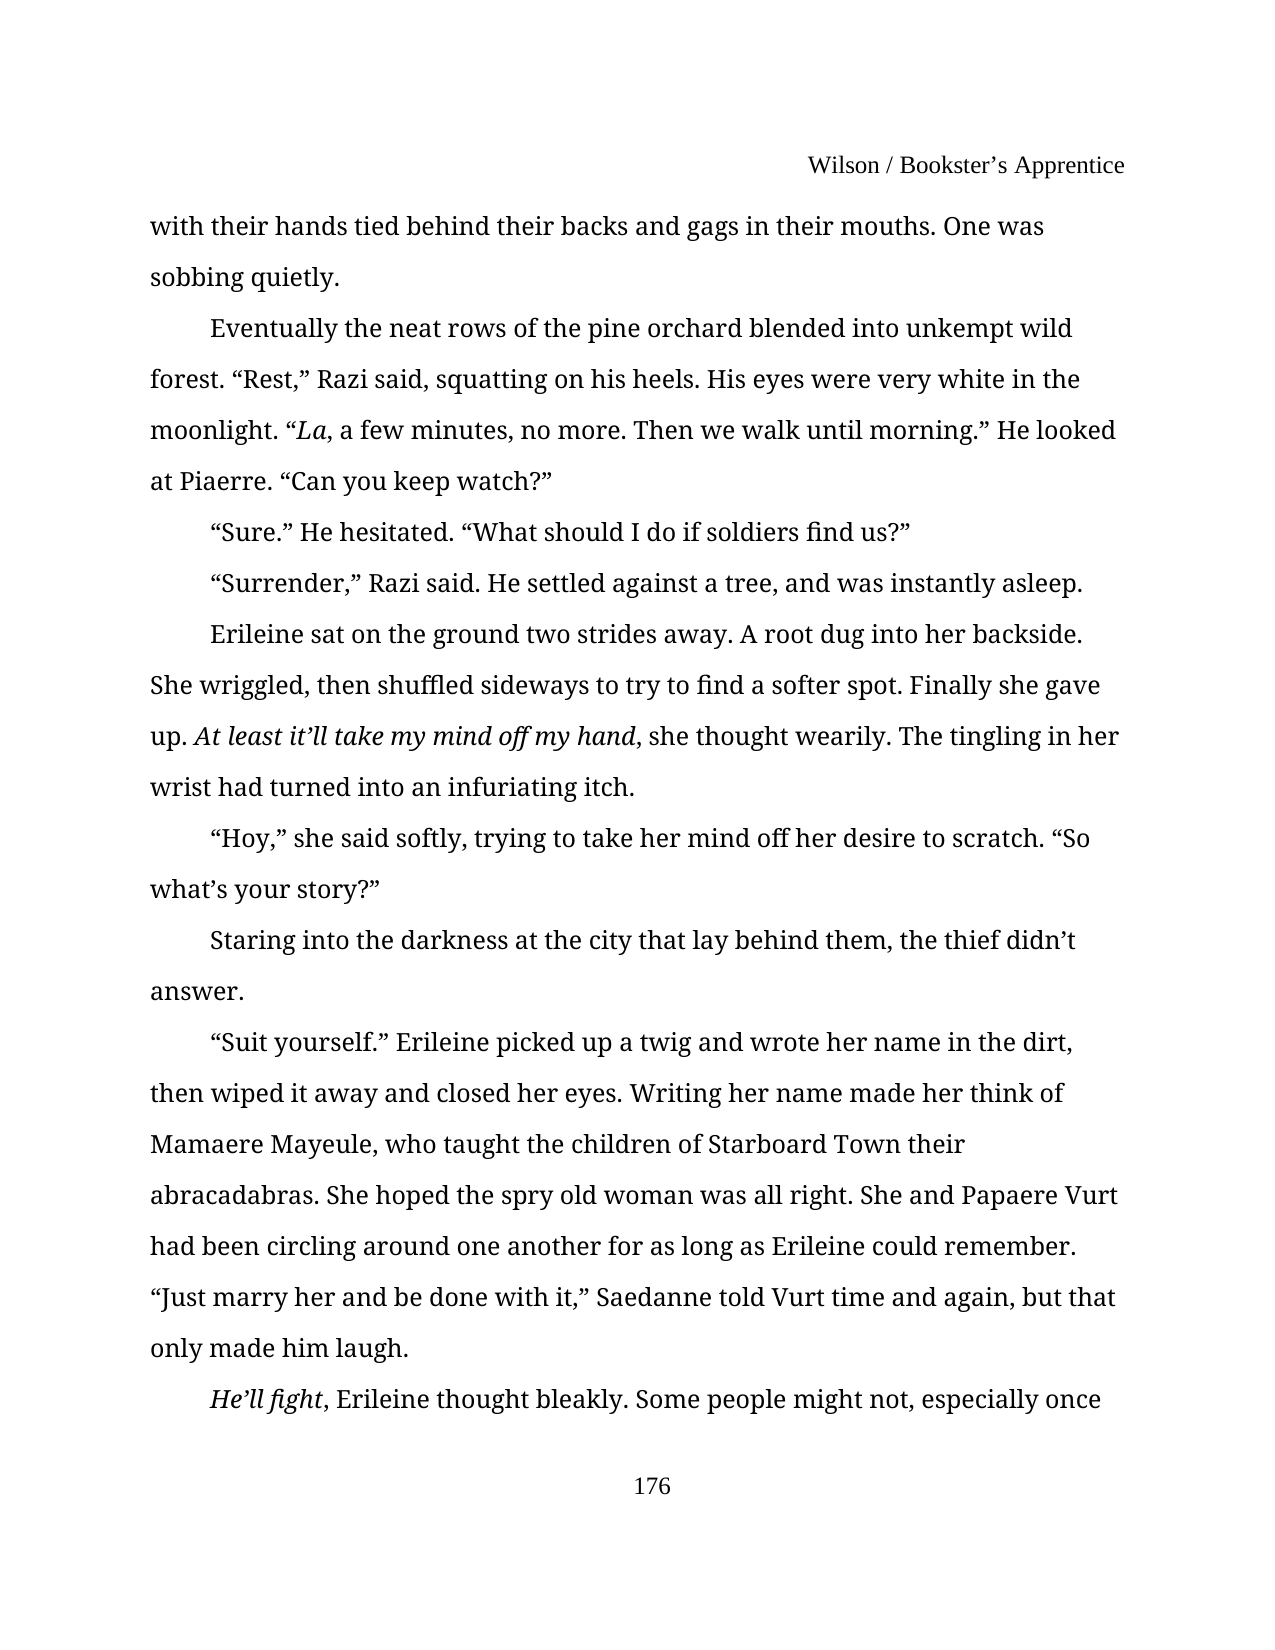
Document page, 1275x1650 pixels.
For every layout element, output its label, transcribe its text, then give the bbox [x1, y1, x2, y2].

text “Sure.” He hesitated. “What should I do if soldiers find us?” [150, 514, 1125, 548]
text Staring into the darkness at the city that lay behind them, the thief didn’t answer. [150, 923, 1125, 1008]
text “Hoy,” she said softly, trying to take her mind off her desire to scratch. “So what’s your story?” [150, 821, 1125, 906]
text “Surrender,” Razi said. He settled against a tree, and was instantly asleep. [150, 566, 1125, 599]
text with their hands tied behind their backs and gags in their mouths. One was sobbing quietly. [150, 208, 1125, 293]
text “Suit yourself.” Erileine picked up a twig and wrote her name in the dirt, then wiped it away and closed her eyes. Writing her name made her think of Mamaere Mayeule, who taught the children of Starboard Town their abracadabras. She hoped the spry old woman was all right. She and Papaere Vurt had been circling around one another for as long as Erileine could remember. “Just marry her and be done with it,” Saedanne told Vurt time and again, but that only made him laugh. [150, 1025, 1125, 1365]
text He’ll fight, Erileine thought bleakly. Some people might not, especially once [150, 1382, 1125, 1416]
text Eventually the neat rows of the pine orchard blended into unkempt wild forest. “Rest,” Razi said, squatting on his heels. His eyes were very white in the moonlight. “La, a few minutes, no more. Then we walk until morning.” He looked at Piaerre. “Can you keep watch?” [150, 310, 1125, 497]
text Erileine sat on the ground two strides away. A root dug into her backside. She wriggled, then shuffled sideways to try to find a softer spot. Finally she gave up. At least it’ll take my mind off my hand, she thought wearily. The tingling in her wrist had turned into an infuriating itch. [150, 617, 1125, 804]
